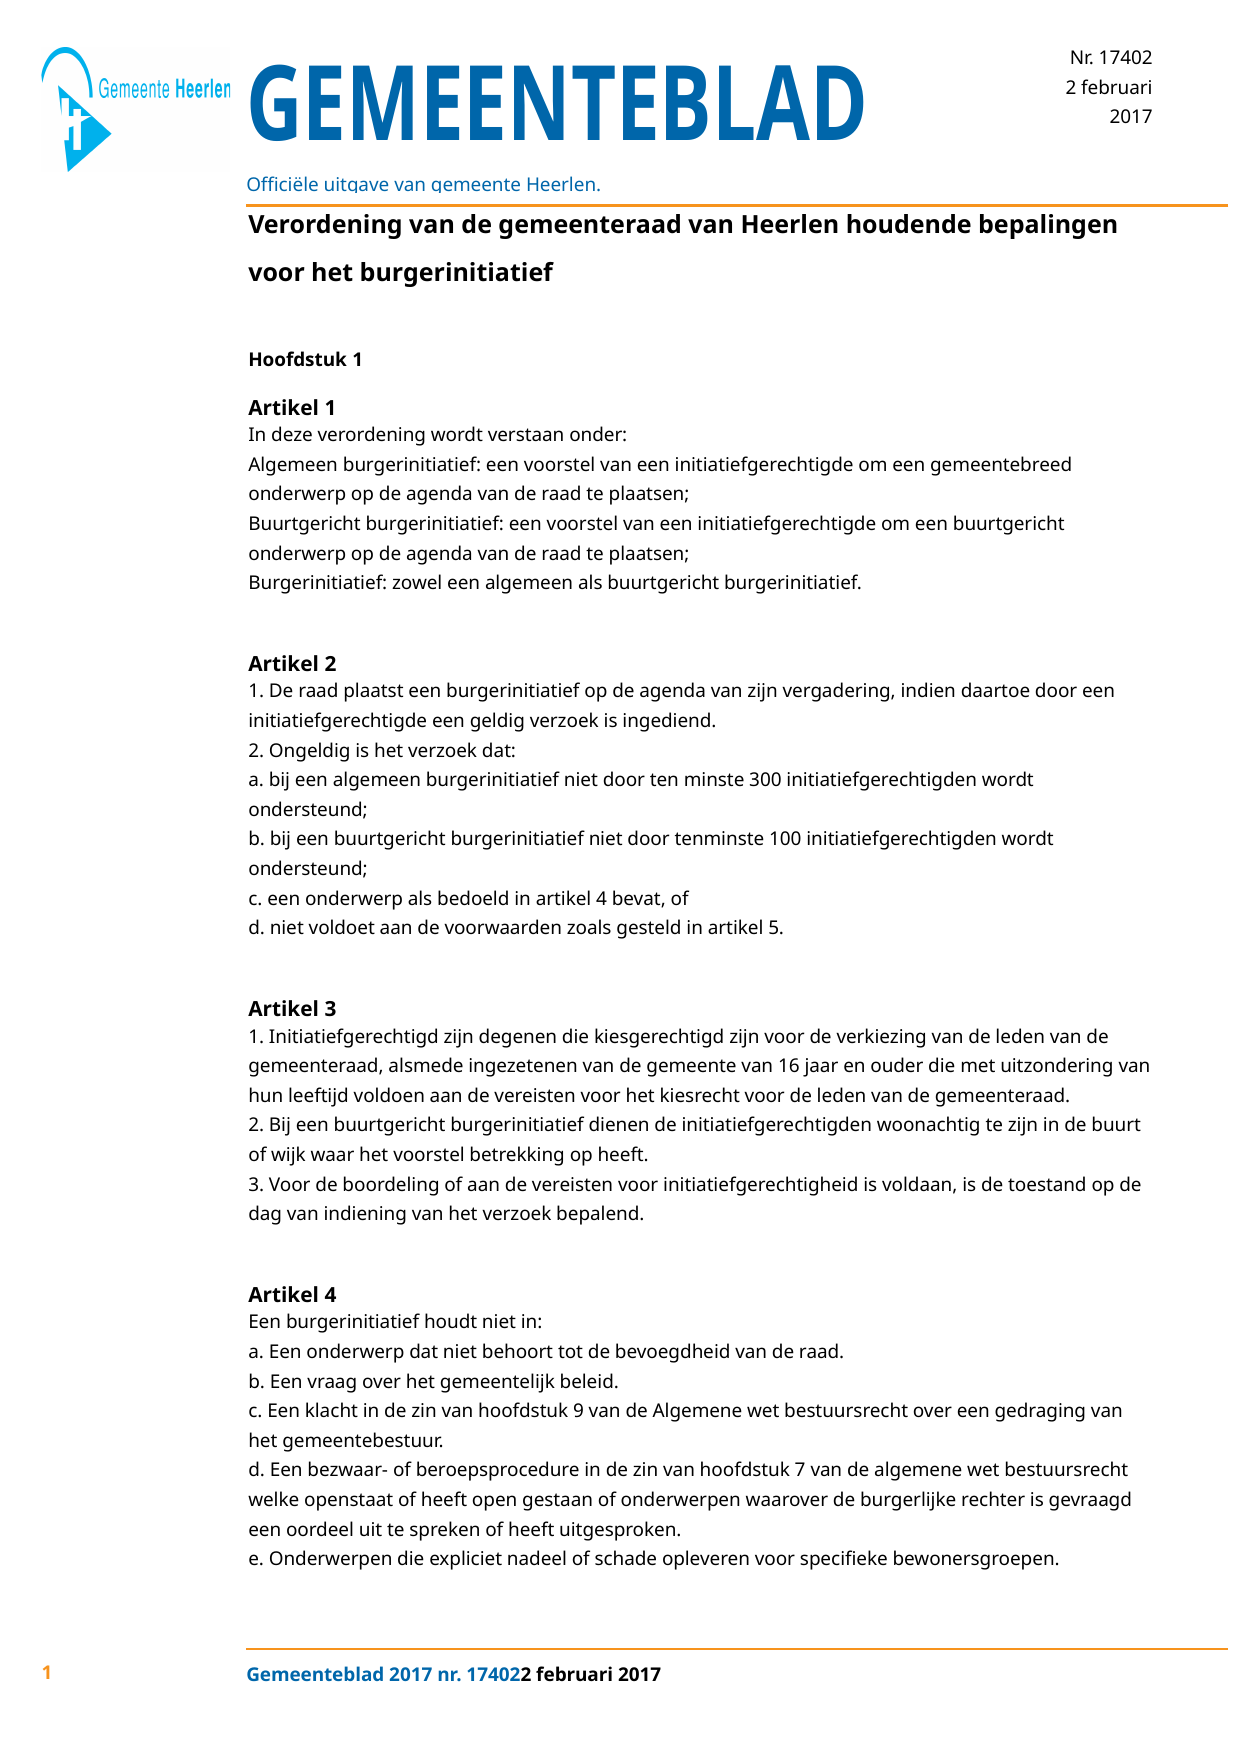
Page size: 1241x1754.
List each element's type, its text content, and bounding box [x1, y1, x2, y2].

text Buurtgericht burgerinitiatief: een voorstel van een initiatiefgerechtigde om een buurtgericht onderwerp op de agenda van de raad te plaatsen; [248, 510, 1152, 565]
text 1. Initiatiefgerechtigd zijn degenen die kiesgerechtigd zijn voor de verkiezing van de leden van de gemeenteraad, alsmede ingezetenen van de gemeente van 16 jaar en ouder die met uitzondering van hun leeftijd voldoen aan de vereisten voor het kiesrecht voor de leden van de gemeenteraad. [248, 1023, 1152, 1108]
text Algemeen burgerinitiatief: een voorstel van een initiatiefgerechtigde om een gemeentebreed onderwerp op de agenda van de raad te plaatsen; [248, 451, 1152, 506]
picture [41, 47, 58, 70]
text e. Onderwerpen die expliciet nadeel of schade opleveren voor specifieke bewonersgroepen. [248, 1545, 1152, 1571]
text c. Een klacht in de zin van hoofdstuk 9 van de Algemene wet bestuursrecht over een gedraging van het gemeentebestuur. [248, 1397, 1152, 1453]
text Verordening van de gemeenteraad van Heerlen houdende bepalingen voor het burgerinitiatief [248, 207, 1152, 288]
text a. bij een algemeen burgerinitiatief niet door ten minste 300 initiatiefgerechtigden wordt ondersteund; [248, 766, 1152, 822]
text 2. Bij een buurtgericht burgerinitiatief dienen de initiatiefgerechtigden woonachtig te zijn in de buurt of wijk waar het voorstel betrekking op heeft. [248, 1112, 1152, 1167]
text d. niet voldoet aan de voorwaarden zoals gesteld in artikel 5. [248, 914, 1152, 940]
text a. Een onderwerp dat niet behoort tot de bevoegdheid van de raad. [248, 1338, 1152, 1364]
text Artikel 3 [248, 994, 1152, 1023]
text Burgerinitiatief: zowel een algemeen als buurtgericht burgerinitiatief. [248, 569, 1152, 595]
text Artikel 1 [248, 393, 1152, 421]
text 2. Ongeldig is het verzoek dat: [248, 737, 1152, 763]
text Artikel 2 [248, 649, 1152, 678]
picture [41, 47, 231, 172]
text Artikel 4 [248, 1280, 1152, 1309]
text 1. De raad plaatst een burgerinitiatief op de agenda van zijn vergadering, indien daartoe door een initiatiefgerechtigde een geldig verzoek is ingediend. [248, 678, 1152, 733]
text c. een onderwerp als bedoeld in artikel 4 bevat, of [248, 885, 1152, 911]
text 3. Voor de boordeling of aan de vereisten voor initiatiefgerechtigheid is voldaan, is de toestand op de dag van indiening van het verzoek bepalend. [248, 1171, 1152, 1226]
text b. bij een buurtgericht burgerinitiatief niet door tenminste 100 initiatiefgerechtigden wordt ondersteund; [248, 826, 1152, 881]
text Hoofdstuk 1 [248, 344, 1152, 372]
text Een burgerinitiatief houdt niet in: [248, 1309, 1152, 1334]
text d. Een bezwaar- of beroepsprocedure in de zin van hoofdstuk 7 van de algemene wet bestuursrecht welke openstaat of heeft open gestaan of onderwerpen waarover de burgerlijke rechter is gevraagd een oordeel uit te spreken of heeft uitgesproken. [248, 1457, 1152, 1542]
text b. Een vraag over het gemeentelijk beleid. [248, 1368, 1152, 1394]
text In deze verordening wordt verstaan onder: [248, 421, 1152, 447]
